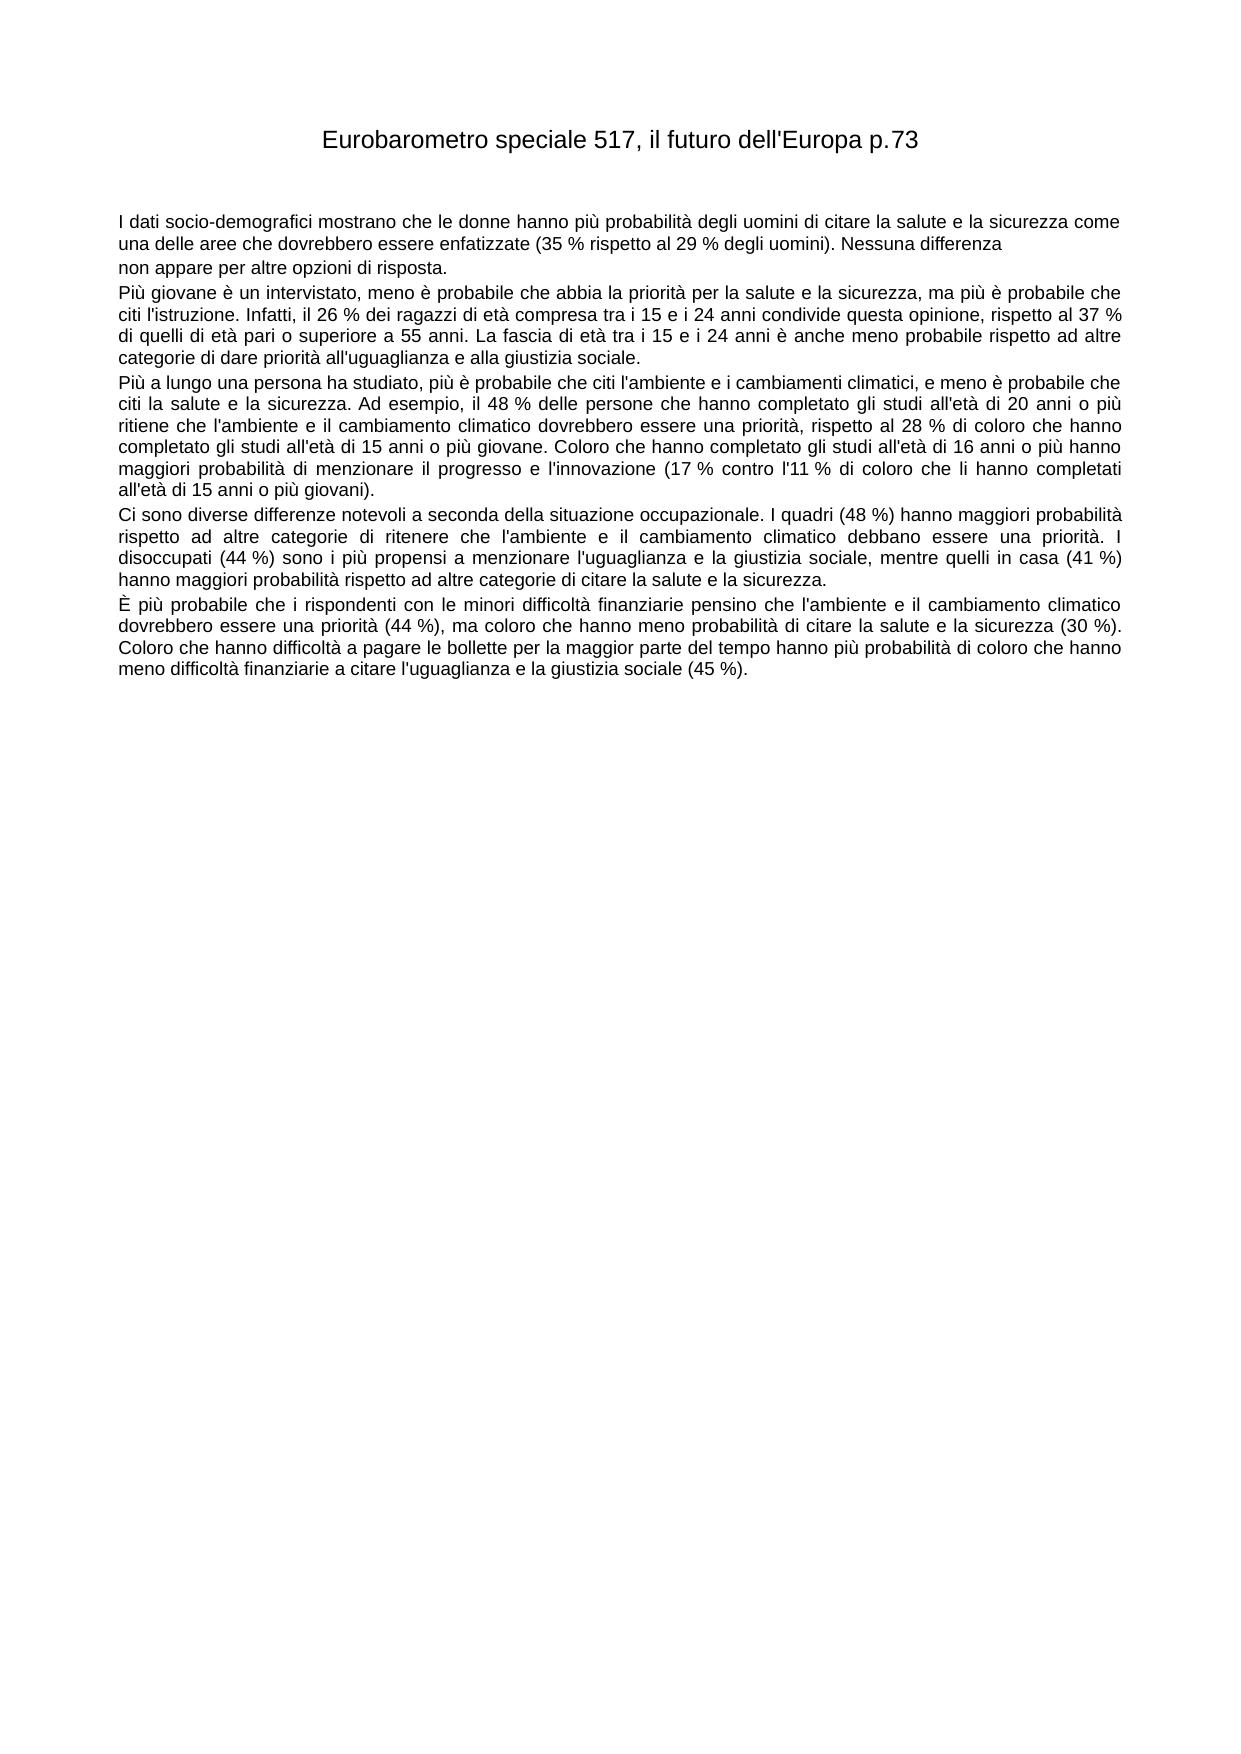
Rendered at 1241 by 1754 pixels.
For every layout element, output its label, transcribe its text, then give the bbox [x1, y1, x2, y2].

text Più giovane è un intervistato, meno è probabile che abbia la priorità per la salute e la sicurezza, ma più è probabile che citi l'istruzione. Infatti, il 26 % dei ragazzi di età compresa tra i 15 e i 24 anni condivide questa opinione, rispetto al 37 % di quelli di età pari o superiore a 55 anni. La fascia di età tra i 15 e i 24 anni è anche meno probabile rispetto ad altre categorie di dare priorità all'uguaglianza e alla giustizia sociale. [118, 282, 1122, 368]
text È più probabile che i rispondenti con le minori difficoltà finanziarie pensino che l'ambiente e il cambiamento climatico dovrebbero essere una priorità (44 %), ma coloro che hanno meno probabilità di citare la salute e la sicurezza (30 %). Coloro che hanno difficoltà a pagare le bollette per la maggior parte del tempo hanno più probabilità di coloro che hanno meno difficoltà finanziarie a citare l'uguaglianza e la giustizia sociale (45 %). [118, 593, 1122, 680]
text I dati socio-demografici mostrano che le donne hanno più probabilità degli uomini di citare la salute e la sicurezza come una delle aree che dovrebbero essere enfatizzate (35 % rispetto al 29 % degli uomini). Nessuna differenza [118, 211, 1122, 254]
text Ci sono diverse differenze notevoli a seconda della situazione occupazionale. I quadri (48 %) hanno maggiori probabilità rispetto ad altre categorie di ritenere che l'ambiente e il cambiamento climatico debbano essere una priorità. I disoccupati (44 %) sono i più propensi a menzionare l'uguaglianza e la giustizia sociale, mentre quelli in casa (41 %) hanno maggiori probabilità rispetto ad altre categorie di citare la salute e la sicurezza. [118, 504, 1122, 590]
text non appare per altre opzioni di risposta. [118, 257, 1122, 279]
text Più a lungo una persona ha studiato, più è probabile che citi l'ambiente e i cambiamenti climatici, e meno è probabile che citi la salute e la sicurezza. Ad esempio, il 48 % delle persone che hanno completato gli studi all'età di 20 anni o più ritiene che l'ambiente e il cambiamento climatico dovrebbero essere una priorità, rispetto al 28 % di coloro che hanno completato gli studi all'età di 15 anni o più giovane. Coloro che hanno completato gli studi all'età di 16 anni o più hanno maggiori probabilità di menzionare il progresso e l'innovazione (17 % contro l'11 % di coloro che li hanno completati all'età di 15 anni o più giovani). [118, 371, 1122, 501]
